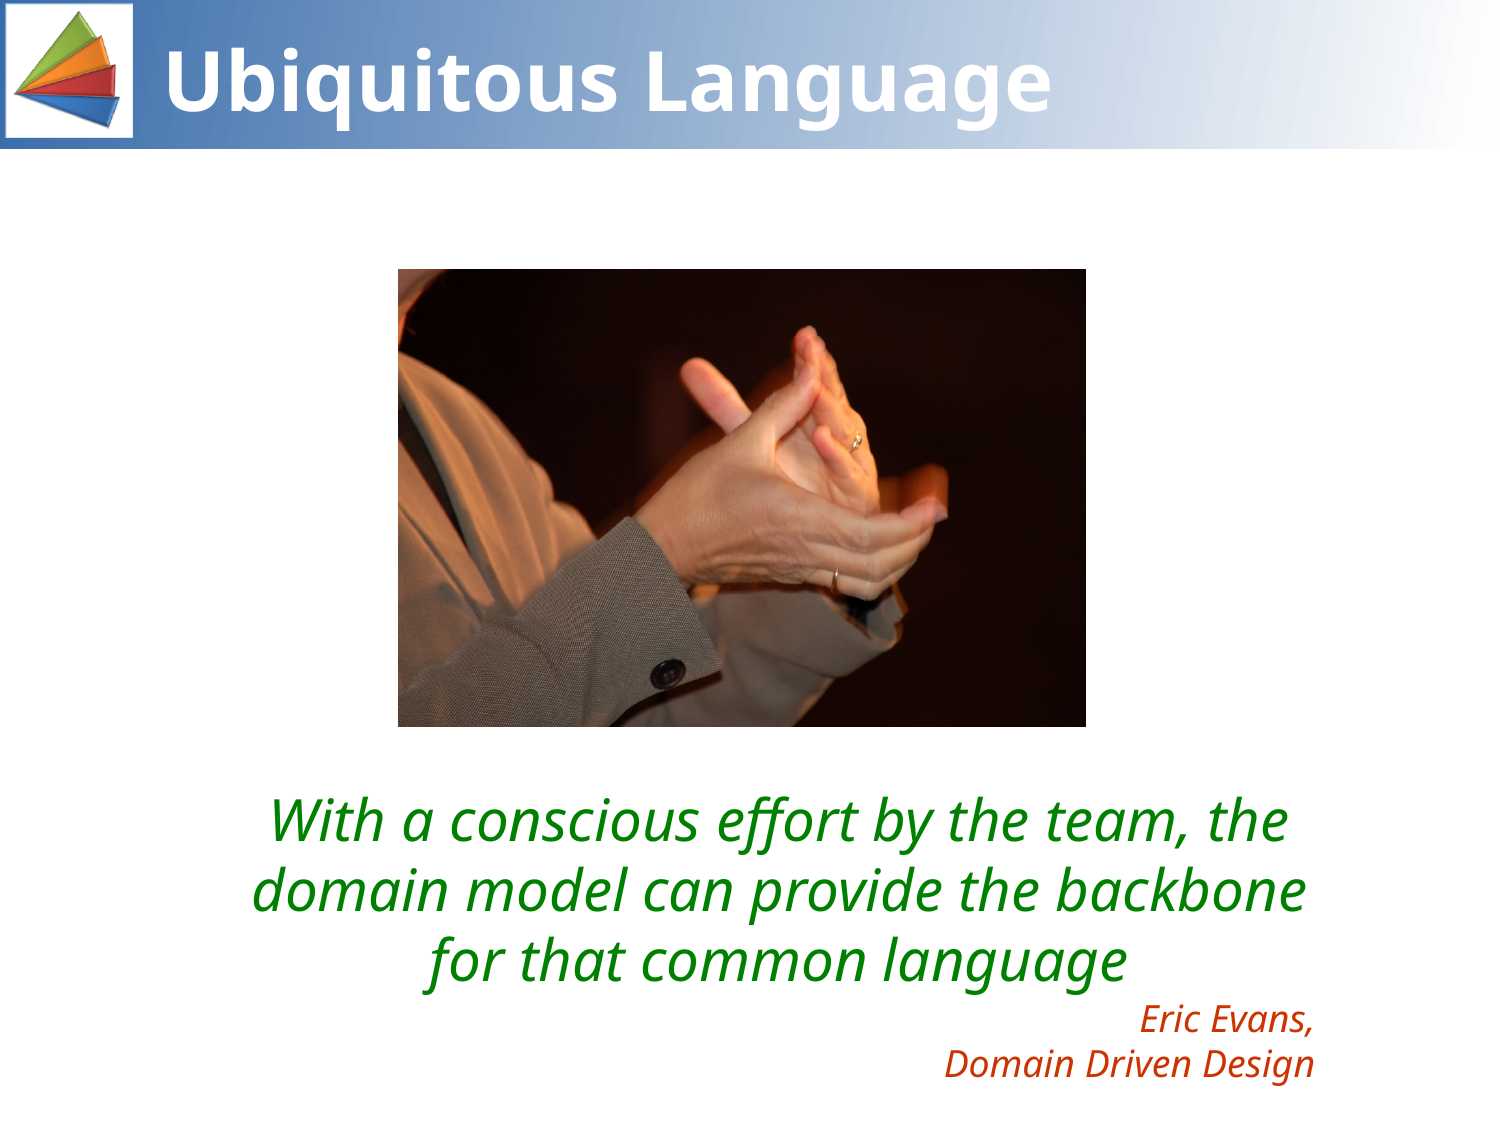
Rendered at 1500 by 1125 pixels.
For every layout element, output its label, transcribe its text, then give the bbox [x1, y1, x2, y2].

text_box With a conscious effort by the team, the domain model can provide the backbone for that common language [199, 775, 1360, 1001]
text_box Eric Evans, Domain Driven Design [844, 987, 1331, 1094]
picture [0, 0, 1500, 149]
title Ubiquitous Language [147, 19, 1500, 138]
picture [398, 269, 1086, 727]
